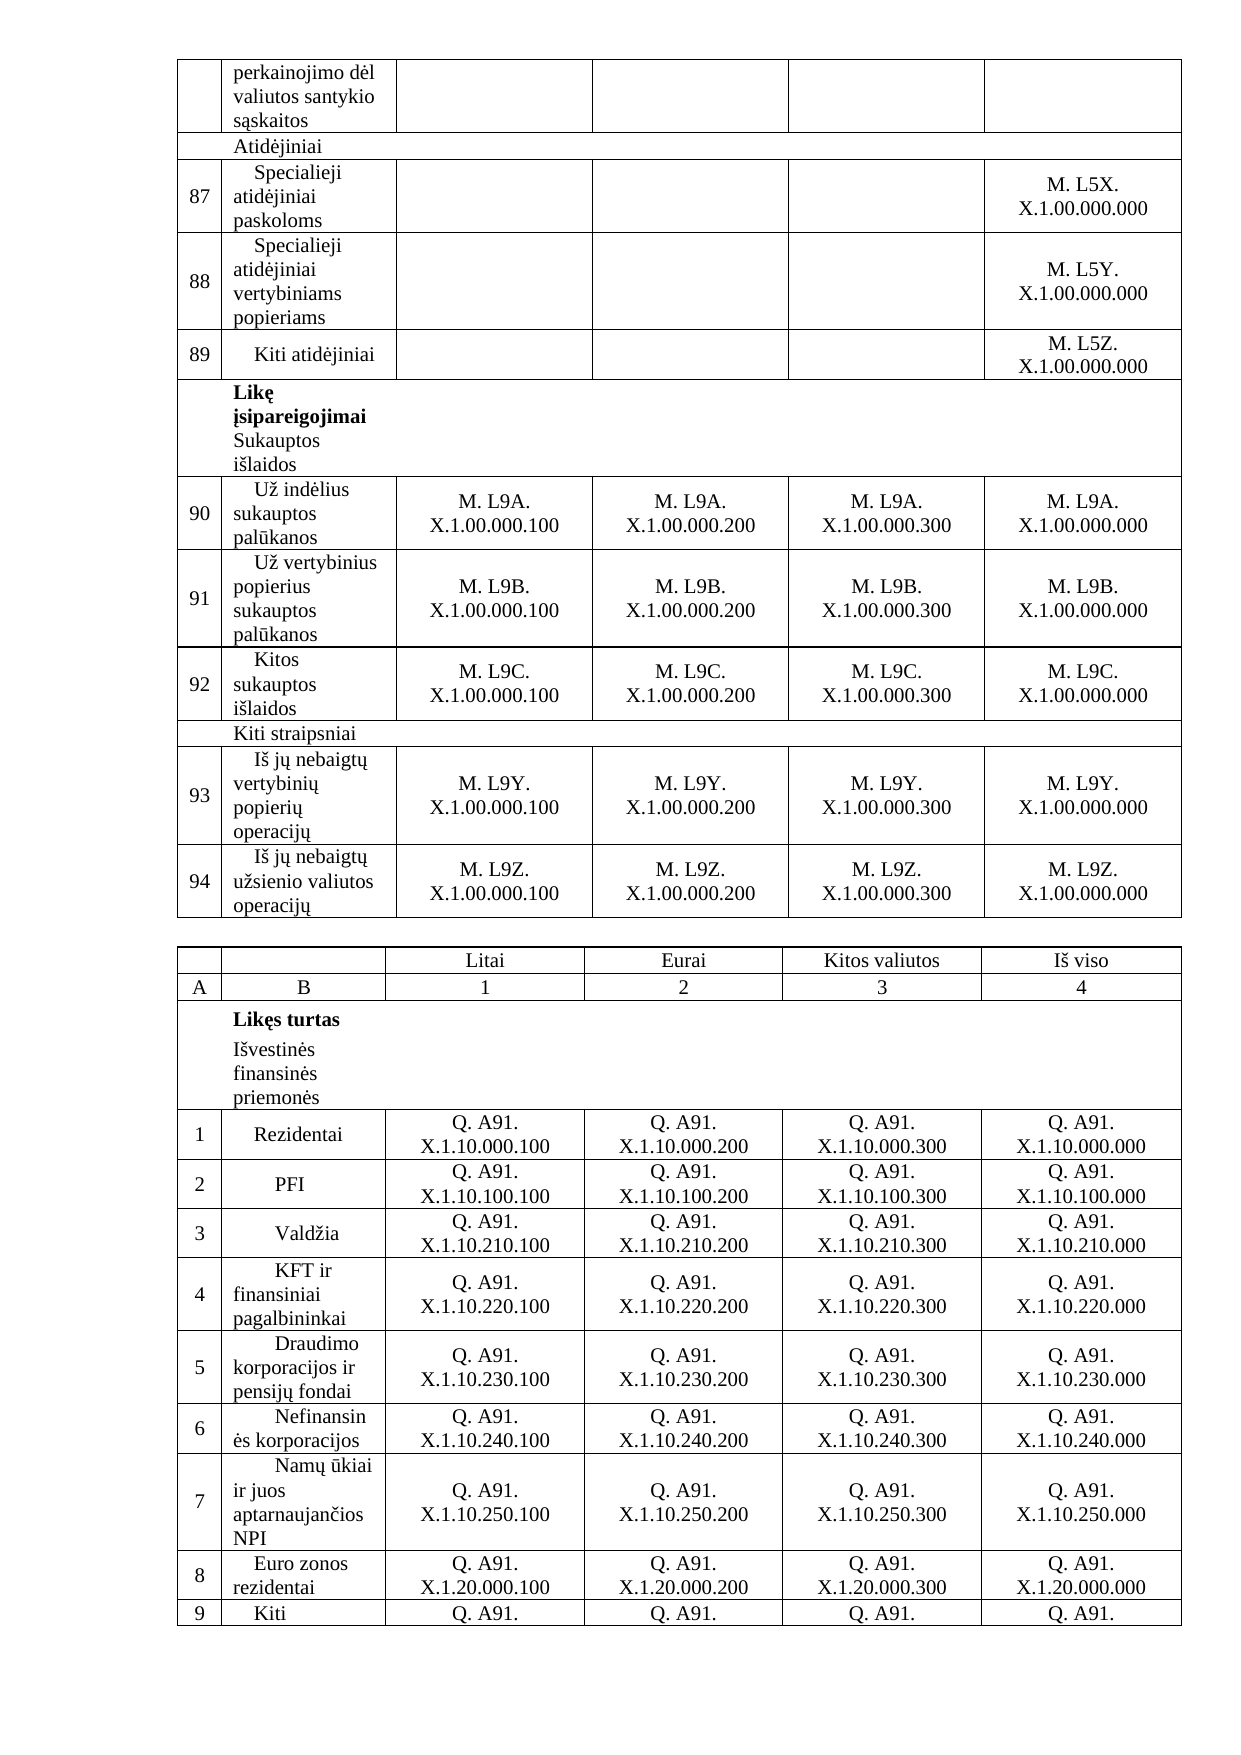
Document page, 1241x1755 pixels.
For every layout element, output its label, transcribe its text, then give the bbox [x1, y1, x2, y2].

table_cell [592, 721, 788, 746]
table_cell Už vertybinius popierius sukauptos palūkanos [222, 550, 396, 646]
table_cell [584, 1037, 783, 1109]
table_cell Q. A91. X.1.10.100.200 [585, 1160, 782, 1208]
table_cell M. L9C. X.1.00.000.200 [593, 648, 788, 719]
table_cell Q. A91. X.1.10.210.300 [783, 1209, 981, 1257]
table_cell [789, 721, 984, 746]
table_cell [593, 233, 788, 329]
table_cell M. L9B. X.1.00.000.100 [397, 550, 592, 646]
table_cell 9 [178, 1600, 221, 1625]
table_cell Q. A91. [386, 1600, 584, 1625]
table_cell Kiti atidėjiniai [222, 330, 396, 378]
table_cell Iš jų nebaigtų užsienio valiutos operacijų [222, 845, 396, 917]
table_cell 94 [178, 845, 221, 917]
table_cell KFT ir finansiniai pagalbininkai [222, 1258, 385, 1330]
table_cell 89 [178, 330, 221, 378]
table_cell M. L9A. X.1.00.000.200 [593, 477, 788, 549]
table_cell 87 [178, 160, 221, 232]
table_cell 2 [585, 974, 782, 999]
table_cell Q. A91. [585, 1600, 782, 1625]
table_cell Q. A91. X.1.10.100.100 [386, 1160, 584, 1208]
table_cell 3 [783, 974, 981, 999]
table_cell Kiti [222, 1600, 385, 1625]
table_cell Q. A91. X.1.10.230.100 [386, 1331, 584, 1403]
table_cell A [178, 974, 221, 999]
table_cell 1 [386, 974, 584, 999]
table_cell [783, 1037, 981, 1109]
table_cell 6 [178, 1404, 221, 1452]
table_cell Q. A91. X.1.10.000.300 [783, 1110, 981, 1158]
table_cell [593, 330, 788, 378]
table_cell [783, 1001, 981, 1037]
table_cell Q. A91. X.1.10.230.000 [982, 1331, 1181, 1403]
table_cell Q. A91. X.1.10.230.200 [585, 1331, 782, 1403]
table_cell Likę įsipareigojimai [222, 380, 396, 428]
table_cell Q. A91. X.1.10.000.100 [386, 1110, 584, 1158]
table_cell 4 [982, 974, 1181, 999]
table_cell [584, 1001, 783, 1037]
table_cell Q. A91. X.1.10.250.100 [386, 1454, 584, 1550]
table_header [178, 948, 221, 973]
table_cell M. L9A. X.1.00.000.100 [397, 477, 592, 549]
table_cell 2 [178, 1160, 221, 1208]
table_cell Q. A91. X.1.10.100.300 [783, 1160, 981, 1208]
table_cell [985, 428, 1181, 476]
table_cell [592, 133, 788, 159]
table_cell [397, 160, 592, 232]
table_cell [592, 428, 788, 476]
table_cell Q. A91. X.1.10.220.000 [982, 1258, 1181, 1330]
table_cell Q. A91. X.1.10.250.000 [982, 1454, 1181, 1550]
table_cell M. L5X. X.1.00.000.000 [985, 160, 1181, 232]
table_cell Q. A91. X.1.10.210.000 [982, 1209, 1181, 1257]
table_cell Q. A91. X.1.10.250.300 [783, 1454, 981, 1550]
table_cell Q. A91. X.1.10.000.000 [982, 1110, 1181, 1158]
table_cell [789, 133, 984, 159]
table_cell [178, 380, 222, 428]
table_cell [178, 428, 222, 476]
table_cell [178, 1001, 222, 1037]
table_cell [985, 380, 1181, 428]
table_cell 8 [178, 1551, 221, 1599]
table_cell [386, 1037, 584, 1109]
table_cell [396, 721, 592, 746]
table_cell 91 [178, 550, 221, 646]
table_cell M. L9Z. X.1.00.000.100 [397, 845, 592, 917]
table_cell [397, 60, 592, 132]
table_cell [789, 233, 984, 329]
table_cell M. L9Y. X.1.00.000.100 [397, 747, 592, 843]
table_cell M. L9B. X.1.00.000.000 [985, 550, 1181, 646]
table_cell [593, 160, 788, 232]
table_cell Q. A91. X.1.10.220.100 [386, 1258, 584, 1330]
table_cell Q. A91. X.1.10.230.300 [783, 1331, 981, 1403]
table_cell [789, 60, 984, 132]
table_cell M. L9Z. X.1.00.000.000 [985, 845, 1181, 917]
table_cell [397, 233, 592, 329]
table_cell Q. A91. X.1.10.240.000 [982, 1404, 1181, 1452]
table_cell Draudimo korporacijos ir pensijų fondai [222, 1331, 385, 1403]
table_cell Nefinansinės korporacijos [222, 1404, 385, 1452]
table_cell 5 [178, 1331, 221, 1403]
table_cell Q. A91. X.1.20.000.200 [585, 1551, 782, 1599]
table_header Iš viso [982, 948, 1181, 973]
table_cell Specialieji atidėjiniai paskoloms [222, 160, 396, 232]
table_cell [178, 133, 222, 159]
table_cell Q. A91. X.1.10.250.200 [585, 1454, 782, 1550]
table_cell perkainojimo dėl valiutos santykio sąskaitos [222, 60, 396, 132]
table_cell [985, 721, 1181, 746]
table_cell M. L9Z. X.1.00.000.300 [789, 845, 984, 917]
table_cell Iš jų nebaigtų vertybinių popierių operacijų [222, 747, 396, 843]
table_cell 3 [178, 1209, 221, 1257]
table_cell [178, 721, 222, 746]
table_cell [981, 1001, 1181, 1037]
table_cell 90 [178, 477, 221, 549]
table_cell Už indėlius sukauptos palūkanos [222, 477, 396, 549]
table_cell 88 [178, 233, 221, 329]
table_cell [386, 1001, 584, 1037]
table_cell M. L9Z. X.1.00.000.200 [593, 845, 788, 917]
table_cell M. L9C. X.1.00.000.300 [789, 648, 984, 719]
table_cell [593, 60, 788, 132]
table_header Kitos valiutos [783, 948, 981, 973]
table_cell M. L5Y. X.1.00.000.000 [985, 233, 1181, 329]
table_cell Išvestinės finansinės priemonės [222, 1037, 386, 1109]
table_cell M. L9A. X.1.00.000.000 [985, 477, 1181, 549]
table_cell [789, 428, 984, 476]
table_cell [178, 1037, 222, 1109]
table_cell Q. A91. X.1.10.220.300 [783, 1258, 981, 1330]
table_cell Likęs turtas [222, 1001, 386, 1037]
table_cell M. L9Y. X.1.00.000.200 [593, 747, 788, 843]
table_cell 4 [178, 1258, 221, 1330]
table_cell Specialieji atidėjiniai vertybiniams popieriams [222, 233, 396, 329]
table_cell M. L9B. X.1.00.000.200 [593, 550, 788, 646]
table_header Litai [386, 948, 584, 973]
table_cell Q. A91. X.1.10.220.200 [585, 1258, 782, 1330]
table_cell M. L9Y. X.1.00.000.300 [789, 747, 984, 843]
table_cell [178, 60, 221, 132]
table_cell Q. A91. [982, 1600, 1181, 1625]
table_cell M. L9Y. X.1.00.000.000 [985, 747, 1181, 843]
table_cell [981, 1037, 1181, 1109]
table_cell 92 [178, 648, 221, 719]
table_cell M. L9B. X.1.00.000.300 [789, 550, 984, 646]
table_cell 7 [178, 1454, 221, 1550]
table_cell Euro zonos rezidentai [222, 1551, 385, 1599]
table_cell Q. A91. X.1.10.240.300 [783, 1404, 981, 1452]
table_cell [985, 60, 1181, 132]
table_cell Q. A91. X.1.10.000.200 [585, 1110, 782, 1158]
table_header [222, 948, 385, 973]
table_cell Kiti straipsniai [222, 721, 396, 746]
table_cell Atidėjiniai [222, 133, 396, 159]
table_cell [396, 133, 592, 159]
table_cell PFI [222, 1160, 385, 1208]
table_cell Q. A91. X.1.10.240.200 [585, 1404, 782, 1452]
table_cell [789, 380, 984, 428]
table_cell [789, 330, 984, 378]
table_cell 1 [178, 1110, 221, 1158]
table_cell Q. A91. X.1.10.210.100 [386, 1209, 584, 1257]
table_cell [985, 133, 1181, 159]
table_cell [592, 380, 788, 428]
table_cell Valdžia [222, 1209, 385, 1257]
table_cell M. L9C. X.1.00.000.000 [985, 648, 1181, 719]
table_cell [396, 380, 592, 428]
table_cell Namų ūkiai ir juos aptarnaujančios NPI [222, 1454, 385, 1550]
table_cell Q. A91. [783, 1600, 981, 1625]
table_cell [397, 330, 592, 378]
table_cell 93 [178, 747, 221, 843]
table_cell Q. A91. X.1.20.000.300 [783, 1551, 981, 1599]
table_cell Kitos sukauptos išlaidos [222, 648, 396, 719]
table_cell Rezidentai [222, 1110, 385, 1158]
table_cell Q. A91. X.1.10.240.100 [386, 1404, 584, 1452]
table_cell B [222, 974, 385, 999]
table_cell Q. A91. X.1.20.000.100 [386, 1551, 584, 1599]
table_cell Q. A91. X.1.10.100.000 [982, 1160, 1181, 1208]
table_cell Q. A91. X.1.10.210.200 [585, 1209, 782, 1257]
table_cell [789, 160, 984, 232]
table_cell Sukauptos išlaidos [222, 428, 396, 476]
table_cell Q. A91. X.1.20.000.000 [982, 1551, 1181, 1599]
table_cell M. L9A. X.1.00.000.300 [789, 477, 984, 549]
table_header Eurai [585, 948, 782, 973]
table_cell [396, 428, 592, 476]
table_cell M. L5Z. X.1.00.000.000 [985, 330, 1181, 378]
table_cell M. L9C. X.1.00.000.100 [397, 648, 592, 719]
